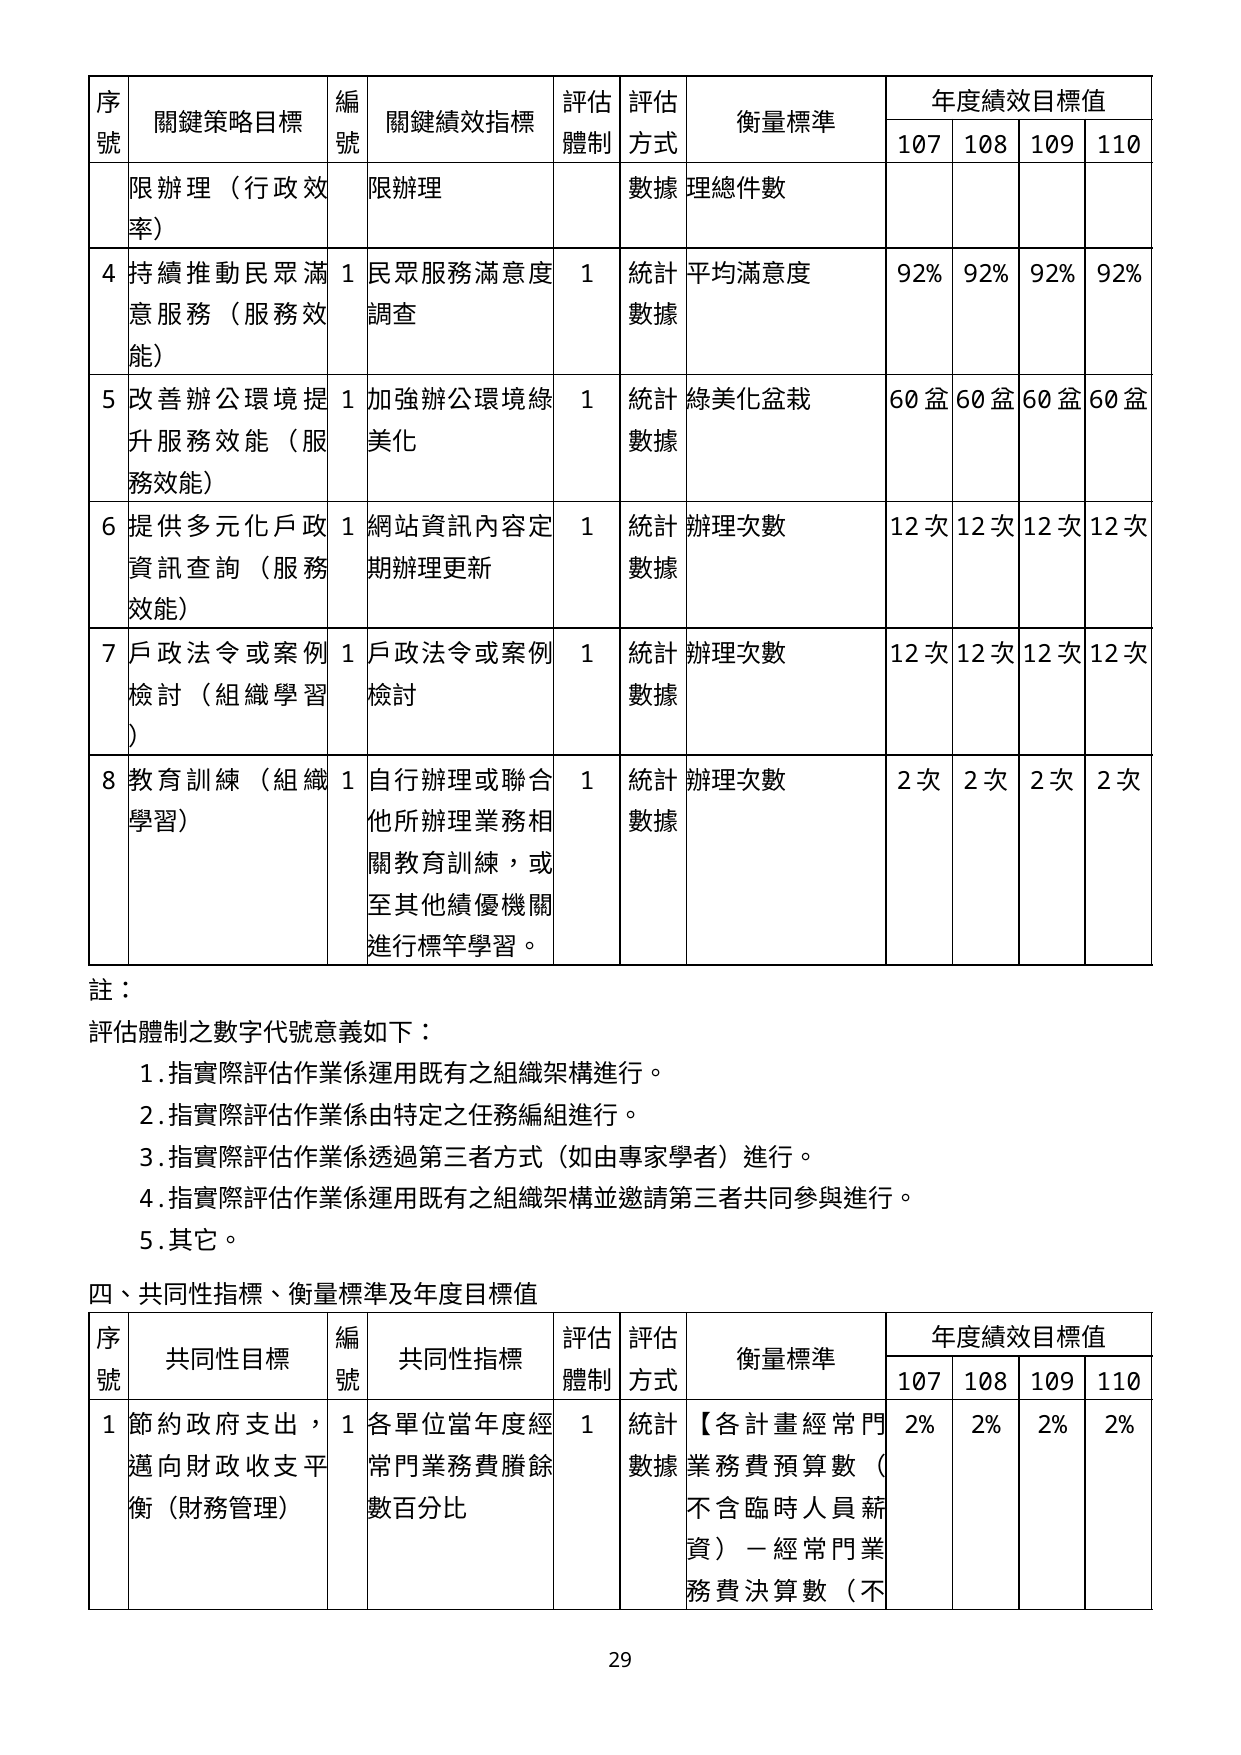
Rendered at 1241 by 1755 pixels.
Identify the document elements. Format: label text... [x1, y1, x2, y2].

table_cell 自行辦理或聯合他所辦理業務相關教育訓練，或至其他績優機關進行標竿學習。 [368, 756, 553, 964]
table_cell 數據 [621, 163, 686, 247]
table_cell 92% [1020, 249, 1084, 374]
table_cell 2% [953, 1400, 1018, 1609]
table_cell 統計數據 [621, 249, 686, 374]
table_cell [1020, 163, 1084, 247]
table_cell 8 [90, 756, 128, 964]
table_cell 1 [554, 375, 619, 501]
table_cell 92% [1086, 249, 1151, 374]
table_cell 統計數據 [621, 629, 686, 754]
table_cell 12次 [1086, 502, 1151, 627]
table_header 年度績效目標值 [887, 77, 1151, 118]
table_cell [554, 163, 619, 247]
table_cell 1 [328, 756, 367, 964]
table_cell 教育訓練（組織學習） [129, 756, 327, 964]
table_header 評估體制 [554, 77, 619, 162]
table_cell 1 [90, 1400, 128, 1609]
table_cell 1 [328, 629, 367, 754]
table_cell 加強辦公環境綠美化 [368, 375, 553, 501]
table_cell 提供多元化戶政資訊查詢（服務效能） [129, 502, 327, 627]
table_header 關鍵績效指標 [368, 77, 553, 162]
text 2.指實際評估作業係由特定之任務編組進行。 [89, 1091, 1152, 1133]
table_cell [328, 163, 367, 247]
table_cell 辦理次數 [687, 629, 885, 754]
table_cell 1 [554, 756, 619, 964]
table_cell 4 [90, 249, 128, 374]
text 5.其它。 [89, 1216, 1152, 1258]
table_header 共同性目標 [129, 1313, 327, 1399]
table_cell 12次 [953, 502, 1018, 627]
table_cell 6 [90, 502, 128, 627]
table_cell 2次 [1086, 756, 1151, 964]
table_cell 12次 [1020, 629, 1084, 754]
text 3.指實際評估作業係透過第三者方式（如由專家學者）進行。 [89, 1133, 1152, 1174]
table_cell 110 [1086, 120, 1151, 162]
table_cell 7 [90, 629, 128, 754]
text 1.指實際評估作業係運用既有之組織架構進行。 [89, 1049, 1152, 1091]
table_header 評估方式 [621, 77, 686, 162]
table_cell 107 [887, 120, 952, 162]
table_cell 民眾服務滿意度調查 [368, 249, 553, 374]
table_cell 60盆 [953, 375, 1018, 501]
table_cell 1 [554, 502, 619, 627]
table_header 年度績效目標值 [887, 1313, 1151, 1355]
table_cell 限辦理（行政效率） [129, 163, 327, 247]
text 四、共同性指標、衡量標準及年度目標值 [89, 1270, 1152, 1312]
table_cell 109 [1020, 1357, 1084, 1399]
table_cell 2% [1020, 1400, 1084, 1609]
table_header 序號 [90, 77, 128, 162]
table_cell 戶政法令或案例檢討（組織學習） [129, 629, 327, 754]
table_cell 108 [953, 1357, 1018, 1399]
table_cell 各單位當年度經常門業務費賸餘數百分比 [368, 1400, 553, 1609]
table_cell 綠美化盆栽 [687, 375, 885, 501]
text 評估體制之數字代號意義如下： [89, 1008, 1152, 1049]
table_cell 108 [953, 120, 1018, 162]
table_cell [953, 163, 1018, 247]
table_cell 107 [887, 1357, 952, 1399]
table_header 衡量標準 [687, 1313, 885, 1399]
table_cell 辦理次數 [687, 756, 885, 964]
table_header 關鍵策略目標 [129, 77, 327, 162]
table_header 共同性指標 [368, 1313, 553, 1399]
table_cell 統計數據 [621, 756, 686, 964]
table_header 評估體制 [554, 1313, 619, 1399]
table_cell 平均滿意度 [687, 249, 885, 374]
table_cell 92% [887, 249, 952, 374]
table_header 評估方式 [621, 1313, 686, 1399]
table_cell 1 [554, 629, 619, 754]
table_cell [1086, 163, 1151, 247]
table_cell 12次 [887, 629, 952, 754]
table_cell 12次 [1020, 502, 1084, 627]
table_cell 12次 [1086, 629, 1151, 754]
table_cell 限辦理 [368, 163, 553, 247]
table_header 衡量標準 [687, 77, 885, 162]
table_cell 60盆 [1020, 375, 1084, 501]
table_cell 統計數據 [621, 375, 686, 501]
table_cell 戶政法令或案例檢討 [368, 629, 553, 754]
table_cell 2% [887, 1400, 952, 1609]
table_cell 5 [90, 375, 128, 501]
text 註： [89, 966, 1152, 1008]
table_cell 1 [328, 249, 367, 374]
table_header 編號 [328, 1313, 367, 1399]
table_cell 2次 [887, 756, 952, 964]
table_cell 1 [554, 1400, 619, 1609]
table_cell 節約政府支出，邁向財政收支平衡（財務管理） [129, 1400, 327, 1609]
table_cell 60盆 [1086, 375, 1151, 501]
table_cell 2次 [1020, 756, 1084, 964]
table_cell [887, 163, 952, 247]
table_cell 109 [1020, 120, 1084, 162]
table_cell 1 [328, 375, 367, 501]
table_cell 辦理次數 [687, 502, 885, 627]
table_cell 110 [1086, 1357, 1151, 1399]
table_cell 60盆 [887, 375, 952, 501]
table_cell 1 [328, 502, 367, 627]
table_cell 12次 [887, 502, 952, 627]
table_cell 【各計畫經常門業務費預算數（不含臨時人員薪資）－經常門業務費決算數（不 [687, 1400, 885, 1609]
table_cell 12次 [953, 629, 1018, 754]
table_cell 92% [953, 249, 1018, 374]
table_header 編號 [328, 77, 367, 162]
table_cell 改善辦公環境提升服務效能（服務效能） [129, 375, 327, 501]
table_cell 1 [328, 1400, 367, 1609]
table_cell 統計數據 [621, 502, 686, 627]
table_cell 理總件數 [687, 163, 885, 247]
table_header 序號 [90, 1313, 128, 1399]
table_cell 2次 [953, 756, 1018, 964]
table_cell 1 [554, 249, 619, 374]
text 4.指實際評估作業係運用既有之組織架構並邀請第三者共同參與進行。 [89, 1174, 1152, 1216]
table_cell [90, 163, 128, 247]
table_cell 網站資訊內容定期辦理更新 [368, 502, 553, 627]
table_cell 統計數據 [621, 1400, 686, 1609]
table_cell 2% [1086, 1400, 1151, 1609]
table_cell 持續推動民眾滿意服務（服務效能） [129, 249, 327, 374]
